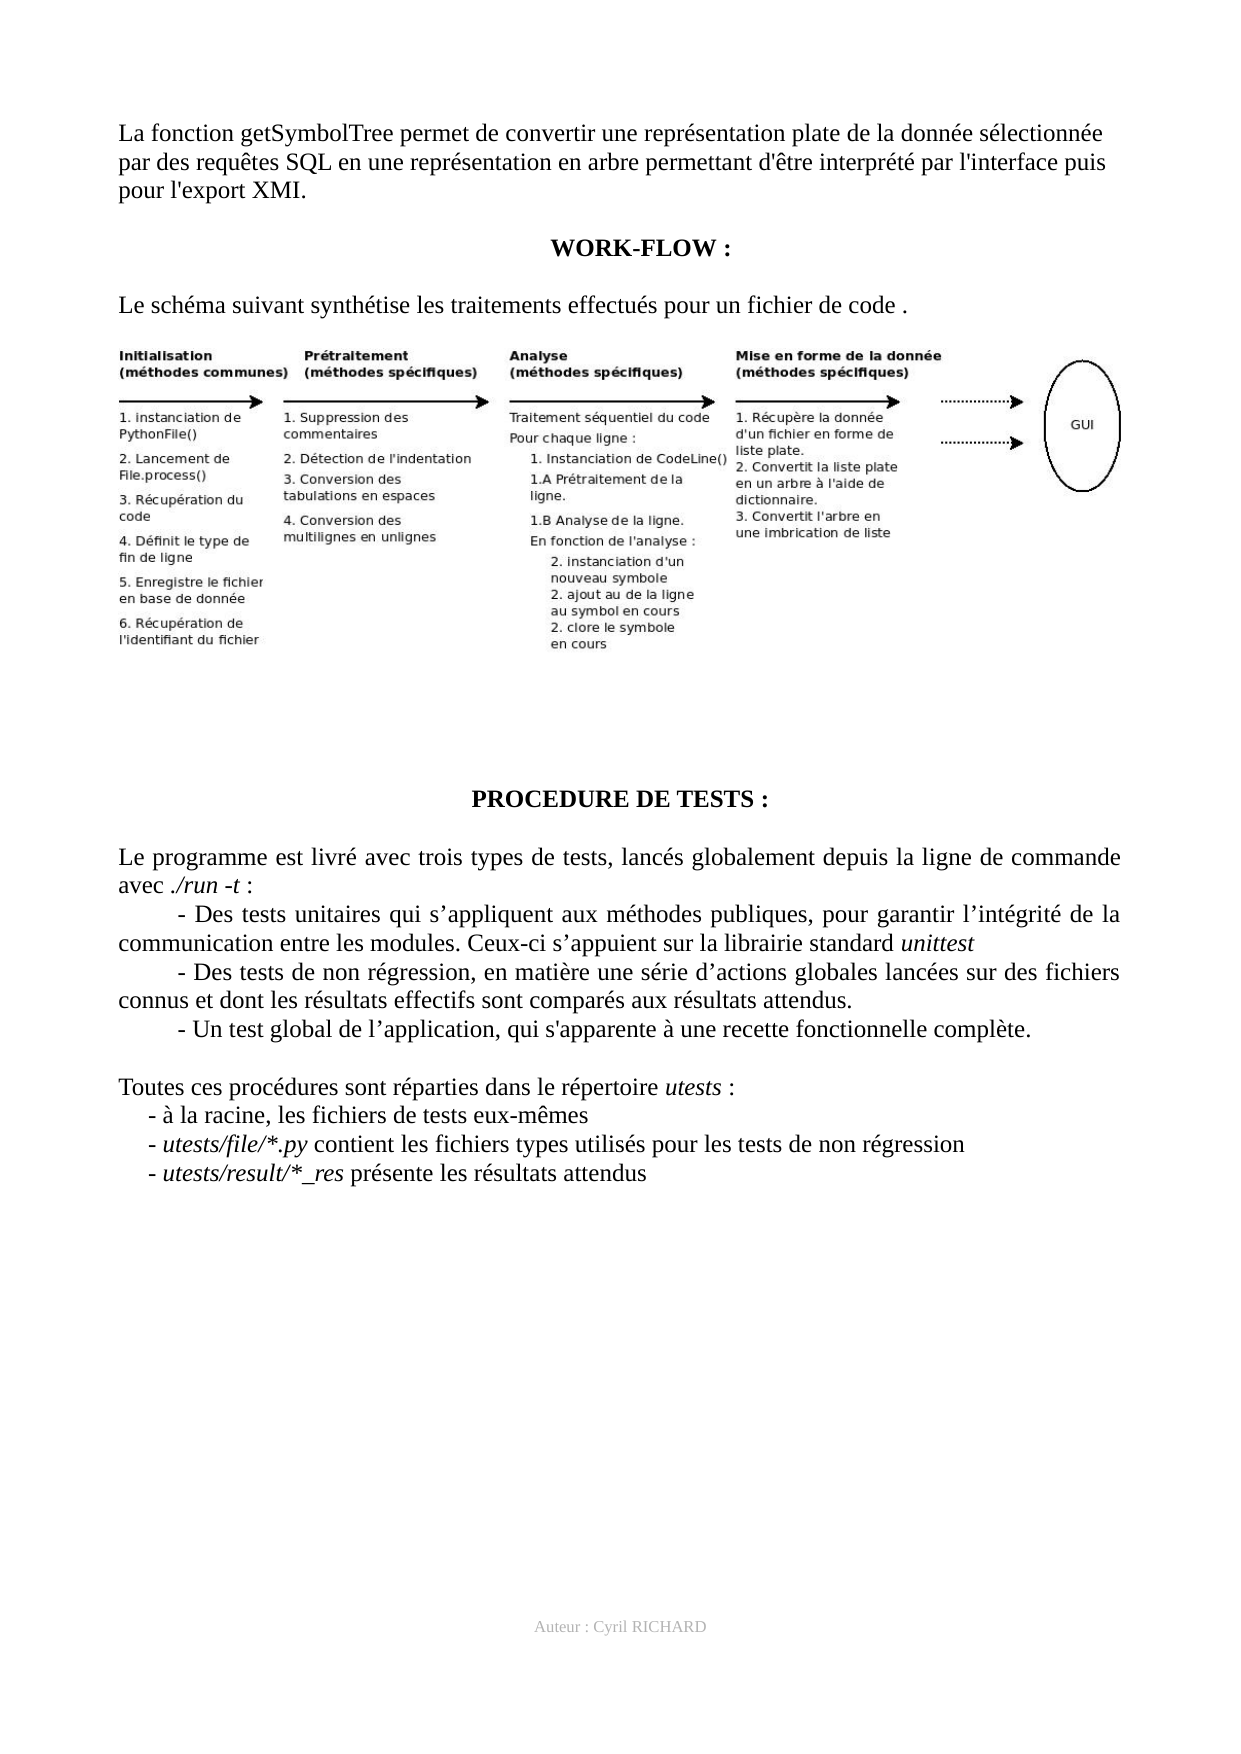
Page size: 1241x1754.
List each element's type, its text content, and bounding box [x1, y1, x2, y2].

text WORK-FLOW : [159, 233, 1122, 262]
text - Des tests unitaires qui s’appliquent aux méthodes publiques, pour garantir l’intégrité de la communication entre les modules. Ceux-ci s’appuient sur la librairie standard unittest [118, 899, 1122, 957]
text La fonction getSymbolTree permet de convertir une représentation plate de la donnée sélectionnée par des requêtes SQL en une représentation en arbre permettant d'être interprété par l'interface puis pour l'export XMI. [118, 118, 1122, 204]
text - utests/file/*.py contient les fichiers types utilisés pour les tests de non régression [118, 1129, 1122, 1158]
text - utests/result/*_res présente les résultats attendus [118, 1158, 1122, 1187]
text PROCEDURE DE TESTS : [118, 784, 1122, 813]
text Toutes ces procédures sont réparties dans le répertoire utests : [118, 1072, 1122, 1101]
text Le schéma suivant synthétise les traitements effectués pour un fichier de code . [118, 291, 1122, 319]
text - à la racine, les fichiers de tests eux-mêmes [118, 1101, 1122, 1129]
text - Des tests de non régression, en matière une série d’actions globales lancées sur des fichiers connus et dont les résultats effectifs sont comparés aux résultats attendus. [118, 957, 1122, 1014]
text - Un test global de l’application, qui s'apparente à une recette fonctionnelle complète. [118, 1014, 1122, 1043]
text Le programme est livré avec trois types de tests, lancés globalement depuis la ligne de commande avec ./run -t : [118, 842, 1122, 899]
picture [118, 348, 1123, 670]
